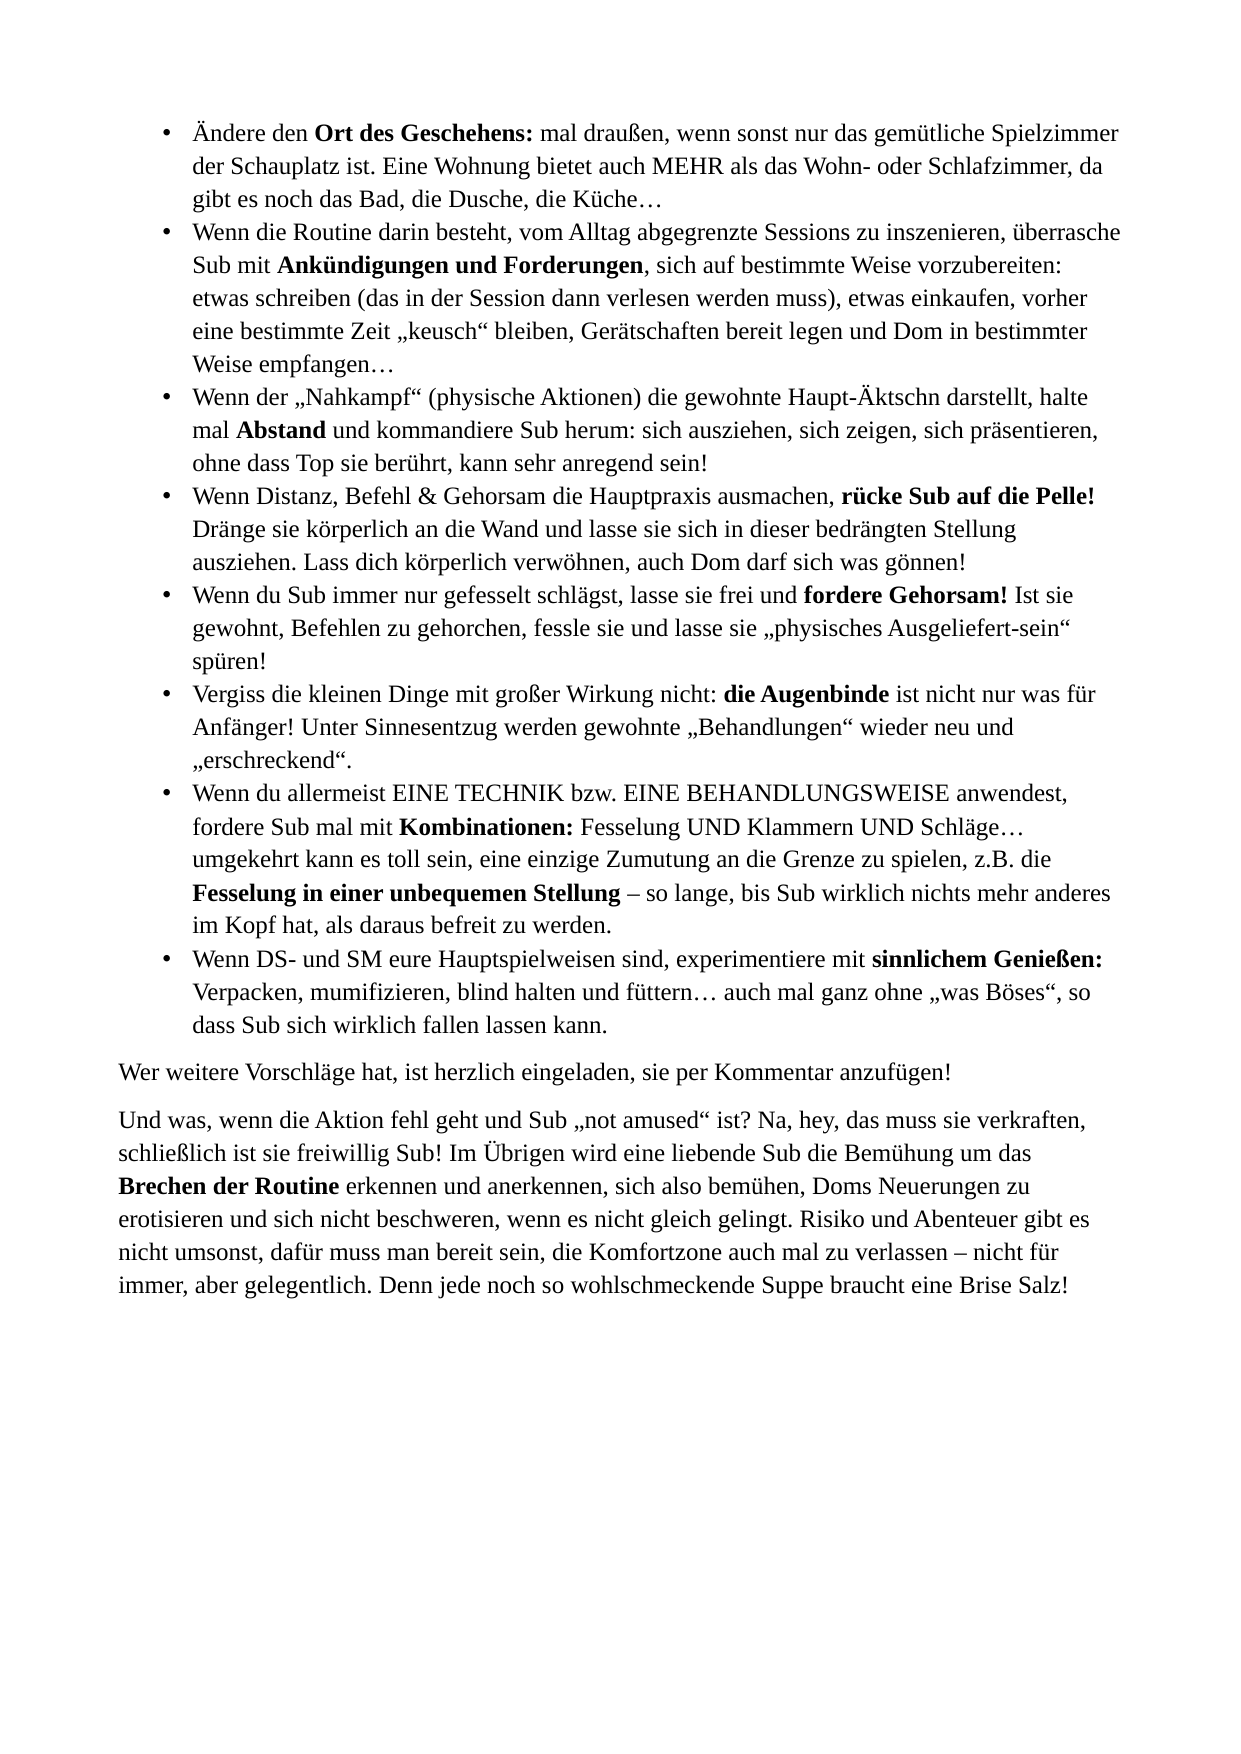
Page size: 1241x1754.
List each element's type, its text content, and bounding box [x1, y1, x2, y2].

list Wenn der „Nahkampf“ (physische Aktionen) die gewohnte Haupt-Äktschn darstellt, halte mal Abstand und kommandiere Sub herum: sich ausziehen, sich zeigen, sich präsentieren, ohne dass Top sie berührt, kann sehr anregend sein! [162, 382, 1122, 477]
text Und was, wenn die Aktion fehl geht und Sub „not amused“ ist? Na, hey, das muss sie verkraften, schließlich ist sie freiwillig Sub! Im Übrigen wird eine liebende Sub die Bemühung um das Brechen der Routine erkennen und anerkennen, sich also bemühen, Doms Neuerungen zu erotisieren und sich nicht beschweren, wenn es nicht gleich gelingt. Risiko und Abenteuer gibt es nicht umsonst, dafür muss man bereit sein, die Komfortzone auch mal zu verlassen – nicht für immer, aber gelegentlich. Denn jede noch so wohlschmeckende Suppe braucht eine Brise Salz! [118, 1105, 1122, 1299]
list Wenn die Routine darin besteht, vom Alltag abgegrenzte Sessions zu inszenieren, überrasche Sub mit Ankündigungen und Forderungen, sich auf bestimmte Weise vorzubereiten: etwas schreiben (das in der Session dann verlesen werden muss), etwas einkaufen, vorher eine bestimmte Zeit „keusch“ bleiben, Gerätschaften bereit legen und Dom in bestimmter Weise empfangen… [162, 217, 1122, 378]
text Wer weitere Vorschläge hat, ist herzlich eingeladen, sie per Kommentar anzufügen! [118, 1057, 1122, 1086]
list Wenn Distanz, Befehl & Gehorsam die Hauptpraxis ausmachen, rücke Sub auf die Pelle! Dränge sie körperlich an die Wand und lasse sie sich in dieser bedrängten Stellung ausziehen. Lass dich körperlich verwöhnen, auch Dom darf sich was gönnen! [162, 481, 1122, 576]
list Ändere den Ort des Geschehens: mal draußen, wenn sonst nur das gemütliche Spielzimmer der Schauplatz ist. Eine Wohnung bietet auch MEHR als das Wohn- oder Schlafzimmer, da gibt es noch das Bad, die Dusche, die Küche… [162, 118, 1122, 213]
list Vergiss die kleinen Dinge mit großer Wirkung nicht: die Augenbinde ist nicht nur was für Anfänger! Unter Sinnesentzug werden gewohnte „Behandlungen“ wieder neu und „erschreckend“. [162, 679, 1122, 774]
list Wenn du allermeist EINE TECHNIK bzw. EINE BEHANDLUNGSWEISE anwendest, fordere Sub mal mit Kombinationen: Fesselung UND Klammern UND Schläge… umgekehrt kann es toll sein, eine einzige Zumutung an die Grenze zu spielen, z.B. die Fesselung in einer unbequemen Stellung – so lange, bis Sub wirklich nichts mehr anderes im Kopf hat, als daraus befreit zu werden. [162, 778, 1122, 939]
list Wenn du Sub immer nur gefesselt schlägst, lasse sie frei und fordere Gehorsam! Ist sie gewohnt, Befehlen zu gehorchen, fessle sie und lasse sie „physisches Ausgeliefert-sein“ spüren! [162, 580, 1122, 675]
list Wenn DS- und SM eure Hauptspielweisen sind, experimentiere mit sinnlichem Genießen: Verpacken, mumifizieren, blind halten und füttern… auch mal ganz ohne „was Böses“, so dass Sub sich wirklich fallen lassen kann. [162, 944, 1122, 1038]
